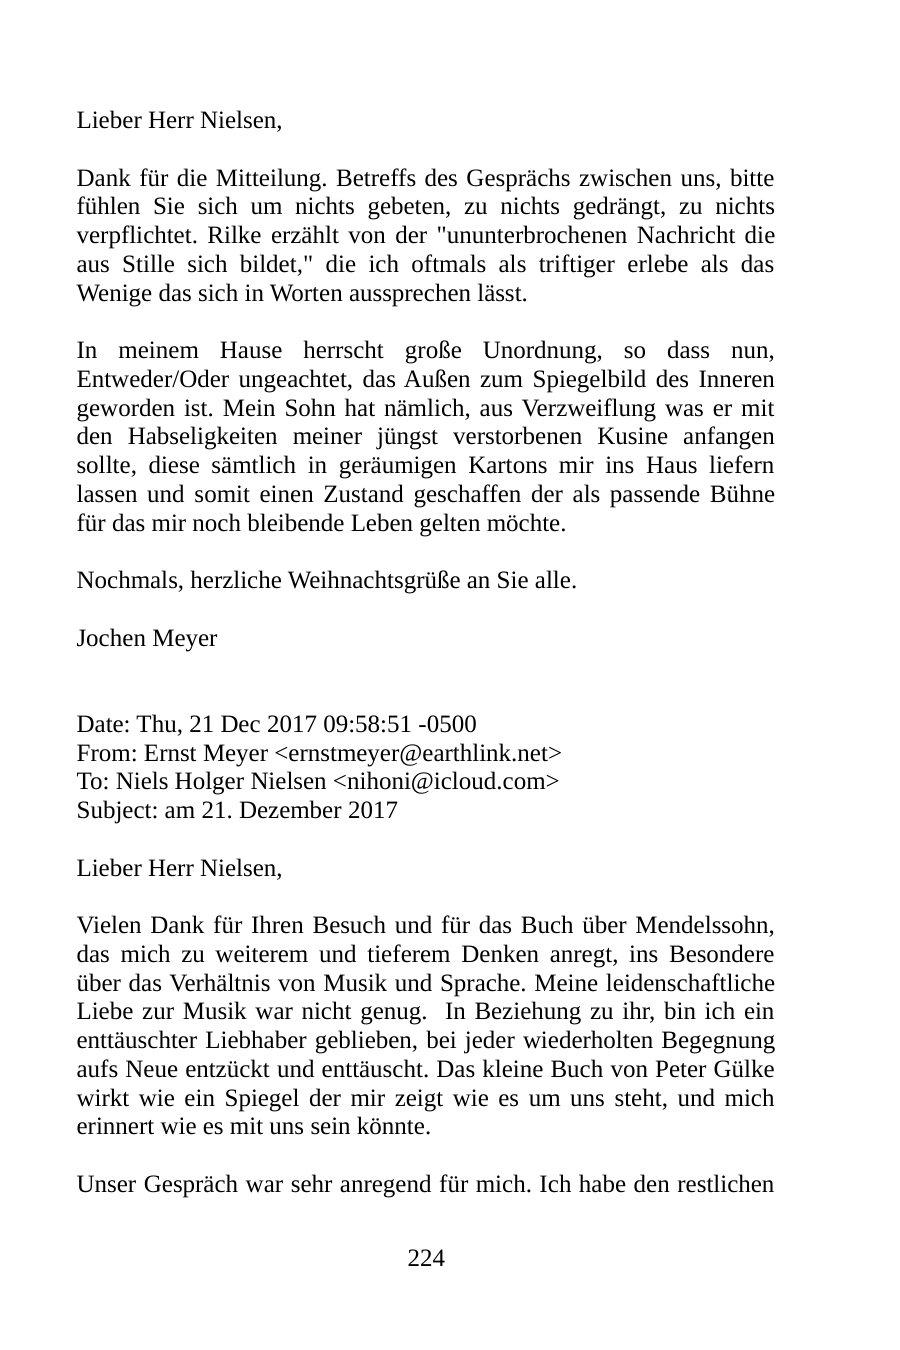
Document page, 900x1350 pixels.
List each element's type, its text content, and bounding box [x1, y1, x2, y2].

text In meinem Hause herrscht große Unordnung, so dass nun, Entweder/Oder ungeachtet, das Außen zum Spiegelbild des Inneren geworden ist. Mein Sohn hat nämlich, aus Verzweiflung was er mit den Habseligkeiten meiner jüngst verstorbenen Kusine anfangen sollte, diese sämtlich in geräumigen Kartons mir ins Haus liefern lassen und somit einen Zustand geschaffen der als passende Bühne für das mir noch bleibende Leben gelten möchte. [76, 335, 776, 536]
text Lieber Herr Nielsen, [76, 853, 776, 881]
text Vielen Dank für Ihren Besuch und für das Buch über Mendelssohn, das mich zu weiterem und tieferem Denken anregt, ins Besondere über das Verhältnis von Musik und Sprache. Meine leidenschaftliche Liebe zur Musik war nicht genug. In Beziehung zu ihr, bin ich ein enttäuschter Liebhaber geblieben, bei jeder wiederholten Begegnung aufs Neue entzückt und enttäuscht. Das kleine Buch von Peter Gülke wirkt wie ein Spiegel der mir zeigt wie es um uns steht, und mich erinnert wie es mit uns sein könnte. [76, 910, 776, 1140]
text From: Ernst Meyer <ernstmeyer@earthlink.net> [76, 738, 776, 766]
text Date: Thu, 21 Dec 2017 09:58:51 -0500 [76, 709, 776, 738]
text Subject: am 21. Dezember 2017 [76, 795, 776, 824]
text Dank für die Mitteilung. Betreffs des Gesprächs zwischen uns, bitte fühlen Sie sich um nichts gebeten, zu nichts gedrängt, zu nichts verpflichtet. Rilke erzählt von der "ununterbrochenen Nachricht die aus Stille sich bildet," die ich oftmals als triftiger erlebe als das Wenige das sich in Worten aussprechen lässt. [76, 163, 776, 306]
text Unser Gespräch war sehr anregend für mich. Ich habe den restlichen [76, 1169, 776, 1198]
text To: Niels Holger Nielsen <nihoni@icloud.com> [76, 766, 776, 795]
text Lieber Herr Nielsen, [76, 105, 776, 134]
text Jochen Meyer [76, 623, 776, 651]
text Nochmals, herzliche Weihnachtsgrüße an Sie alle. [76, 565, 776, 594]
